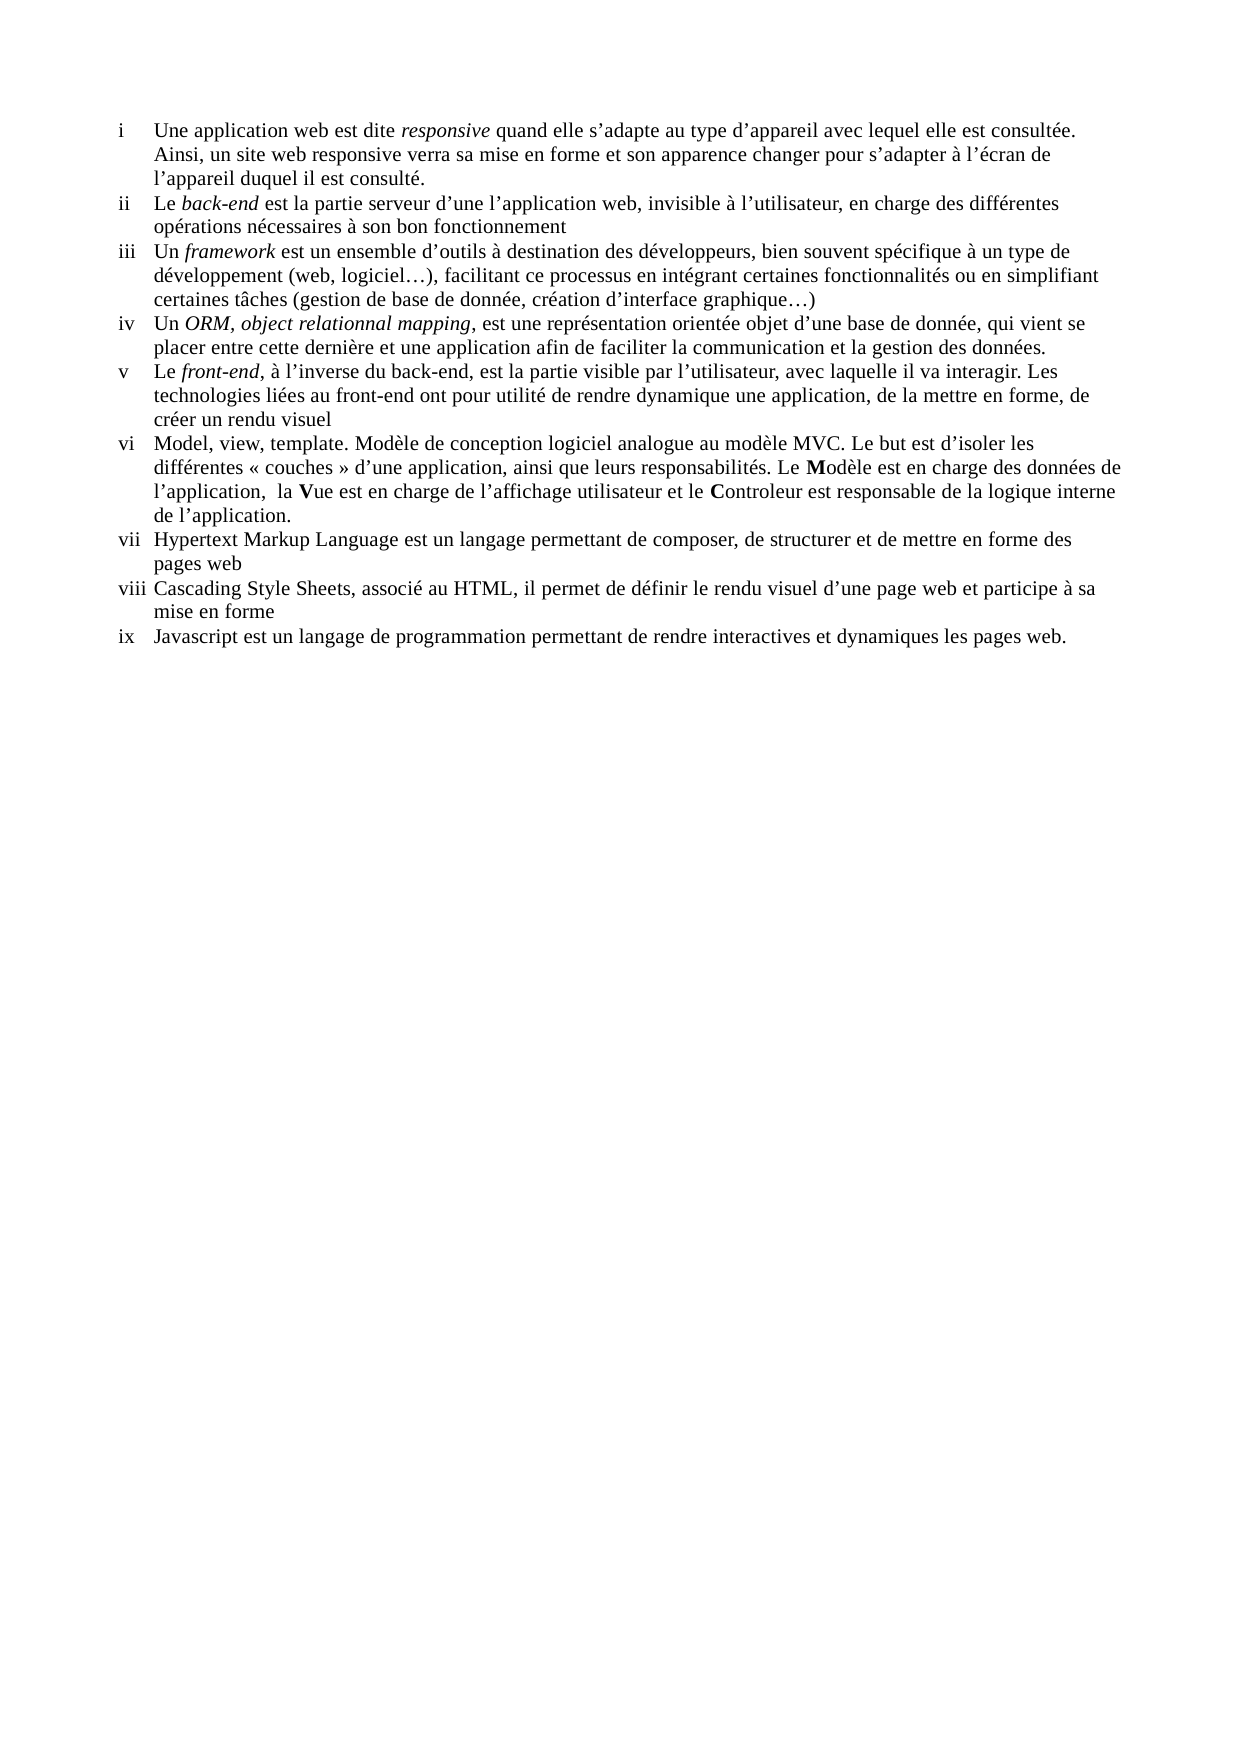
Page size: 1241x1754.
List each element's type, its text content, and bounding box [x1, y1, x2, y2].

text Javascript est un langage de programmation permettant de rendre interactives et dynamiques les pages web. [118, 623, 1122, 647]
text Le back-end est la partie serveur d’une l’application web, invisible à l’utilisateur, en charge des différentes opérations nécessaires à son bon fonctionnement [118, 190, 1122, 238]
text Une application web est dite responsive quand elle s’adapte au type d’appareil avec lequel elle est consultée. Ainsi, un site web responsive verra sa mise en forme et son apparence changer pour s’adapter à l’écran de l’appareil duquel il est consulté. [118, 118, 1122, 190]
text Cascading Style Sheets, associé au HTML, il permet de définir le rendu visuel d’une page web et participe à sa mise en forme [118, 575, 1122, 623]
text Hypertext Markup Language est un langage permettant de composer, de structurer et de mettre en forme des pages web [118, 527, 1122, 575]
text Un framework est un ensemble d’outils à destination des développeurs, bien souvent spécifique à un type de développement (web, logiciel…), facilitant ce processus en intégrant certaines fonctionnalités ou en simplifiant certaines tâches (gestion de base de donnée, création d’interface graphique…) [118, 238, 1122, 311]
text Le front-end, à l’inverse du back-end, est la partie visible par l’utilisateur, avec laquelle il va interagir. Les technologies liées au front-end ont pour utilité de rendre dynamique une application, de la mettre en forme, de créer un rendu visuel [118, 359, 1122, 431]
text Model, view, template. Modèle de conception logiciel analogue au modèle MVC. Le but est d’isoler les différentes « couches » d’une application, ainsi que leurs responsabilités. Le Modèle est en charge des données de l’application, la Vue est en charge de l’affichage utilisateur et le Controleur est responsable de la logique interne de l’application. [118, 431, 1122, 527]
text Un ORM, object relationnal mapping, est une représentation orientée objet d’une base de donnée, qui vient se placer entre cette dernière et une application afin de faciliter la communication et la gestion des données. [118, 311, 1122, 359]
